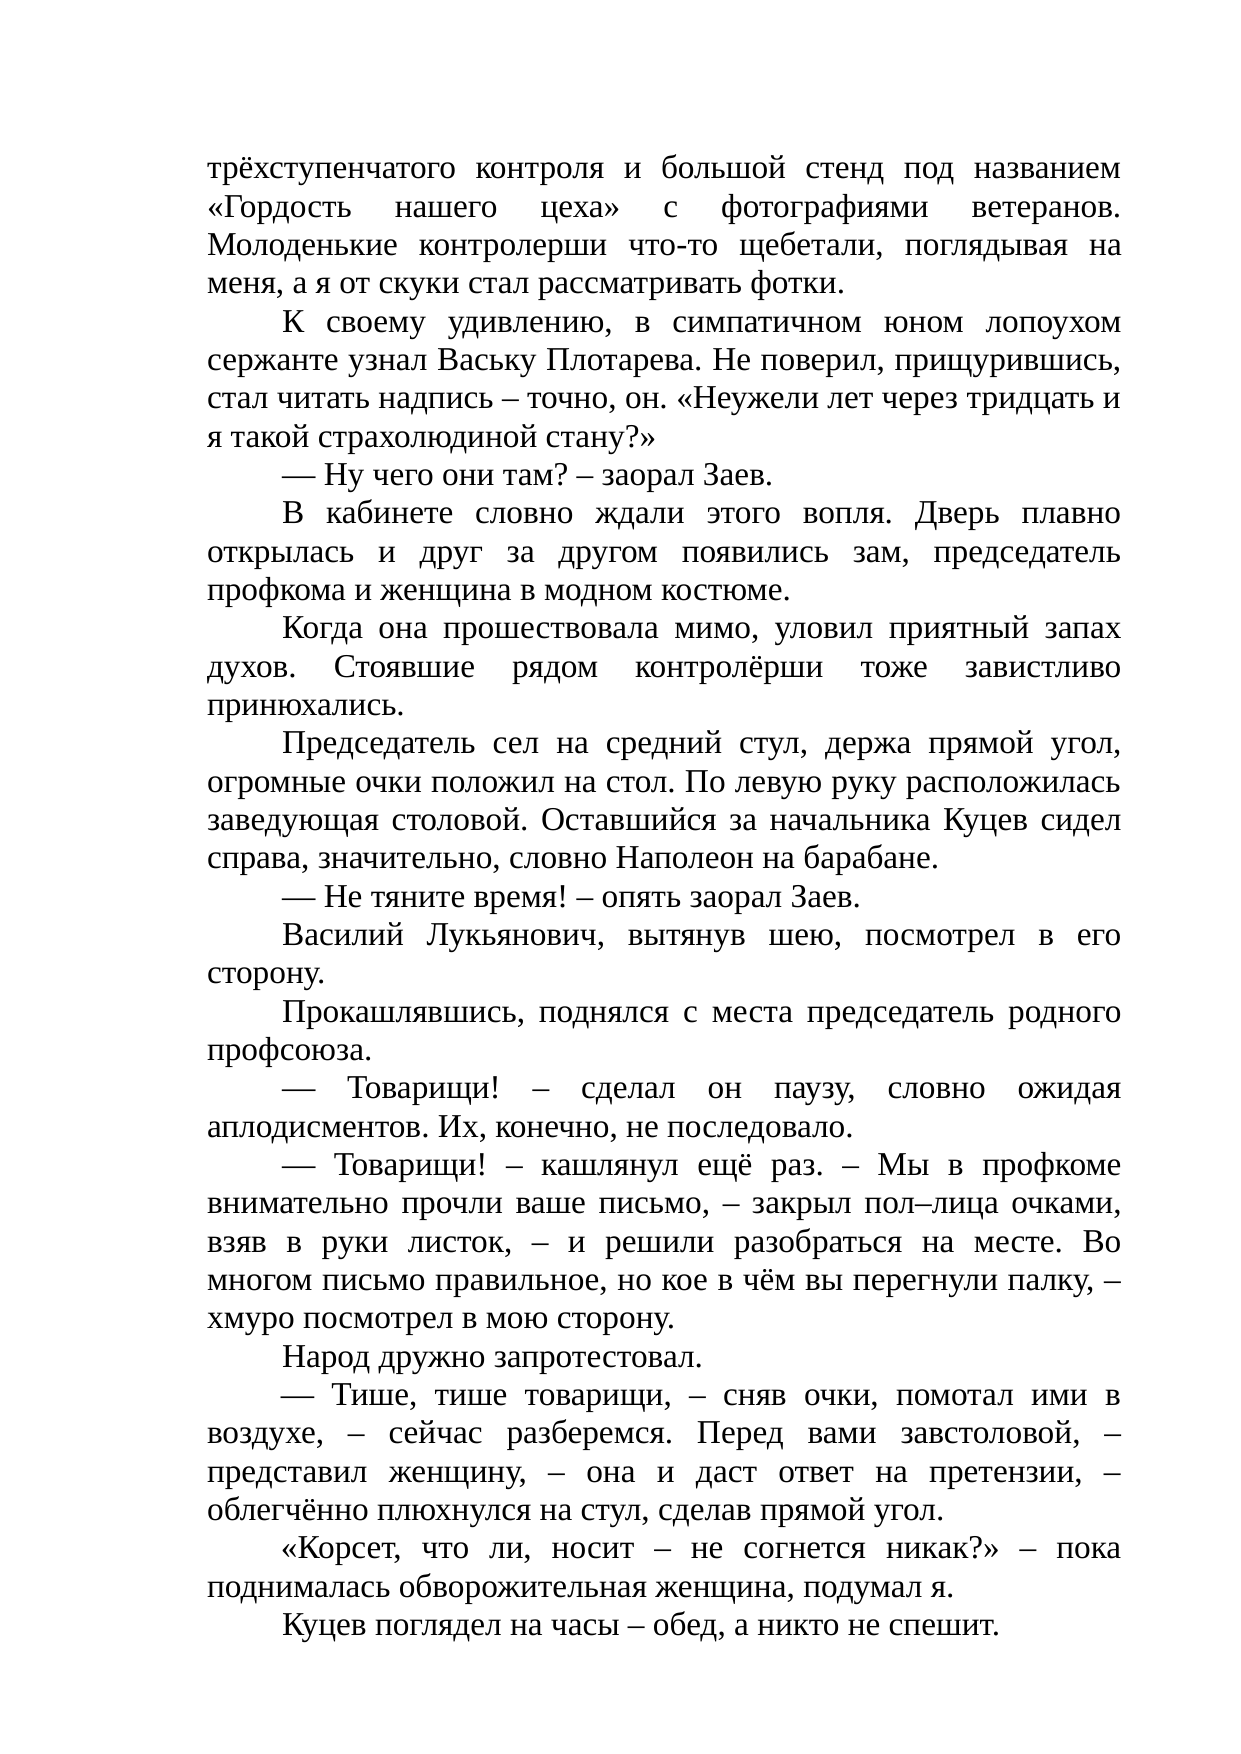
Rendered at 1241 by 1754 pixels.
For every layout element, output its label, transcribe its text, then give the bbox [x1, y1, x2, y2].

text — Ну чего они там? – заорал Заев. [207, 454, 1122, 493]
text — Товарищи! – кашлянул ещё раз. – Мы в профкоме внимательно прочли ваше письмо, – закрыл пол–лица очками, взяв в руки листок, – и решили разобраться на месте. Во многом письмо правильное, но кое в чём вы перегнули палку, – хмуро посмотрел в мою сторону. [207, 1144, 1122, 1336]
text Когда она прошествовала мимо, уловил приятный запах духов. Стоявшие рядом контролёрши тоже завистливо принюхались. [207, 608, 1122, 723]
text — Не тяните время! – опять заорал Заев. [207, 876, 1122, 914]
text — Товарищи! – сделал он паузу, словно ожидая аплодисментов. Их, конечно, не последовало. [207, 1068, 1122, 1144]
text Василий Лукьянович, вытянув шею, посмотрел в его сторону. [207, 914, 1122, 991]
text Народ дружно запротестовал. [207, 1336, 1122, 1374]
text Председатель сел на средний стул, держа прямой угол, огромные очки положил на стол. По левую руку расположилась заведующая столовой. Оставшийся за начальника Куцев сидел справа, значительно, словно Наполеон на барабане. [207, 723, 1122, 876]
text — Тише, тише товарищи, – сняв очки, помотал ими в воздухе, – сейчас разберемся. Перед вами завстоловой, – представил женщину, – она и даст ответ на претензии, – облегчённо плюхнулся на стул, сделав прямой угол. [207, 1374, 1122, 1528]
text «Корсет, что ли, носит – не согнется никак?» – пока поднималась обворожительная женщина, подумал я. [207, 1528, 1122, 1604]
text Прокашлявшись, поднялся с места председатель родного профсоюза. [207, 991, 1122, 1068]
text трёхступенчатого контроля и большой стенд под названием «Гордость нашего цеха» с фотографиями ветеранов. Молоденькие контролерши что‑то щебетали, поглядывая на меня, а я от скуки стал рассматривать фотки. [207, 148, 1122, 301]
text В кабинете словно ждали этого вопля. Дверь плавно открылась и друг за другом появились зам, председатель профкома и женщина в модном костюме. [207, 493, 1122, 608]
text Куцев поглядел на часы – обед, а никто не спешит. [207, 1604, 1122, 1643]
text К своему удивлению, в симпатичном юном лопоухом сержанте узнал Ваську Плотарева. Не поверил, прищурившись, стал читать надпись – точно, он. «Неужели лет через тридцать и я такой страхолюдиной стану?» [207, 301, 1122, 454]
